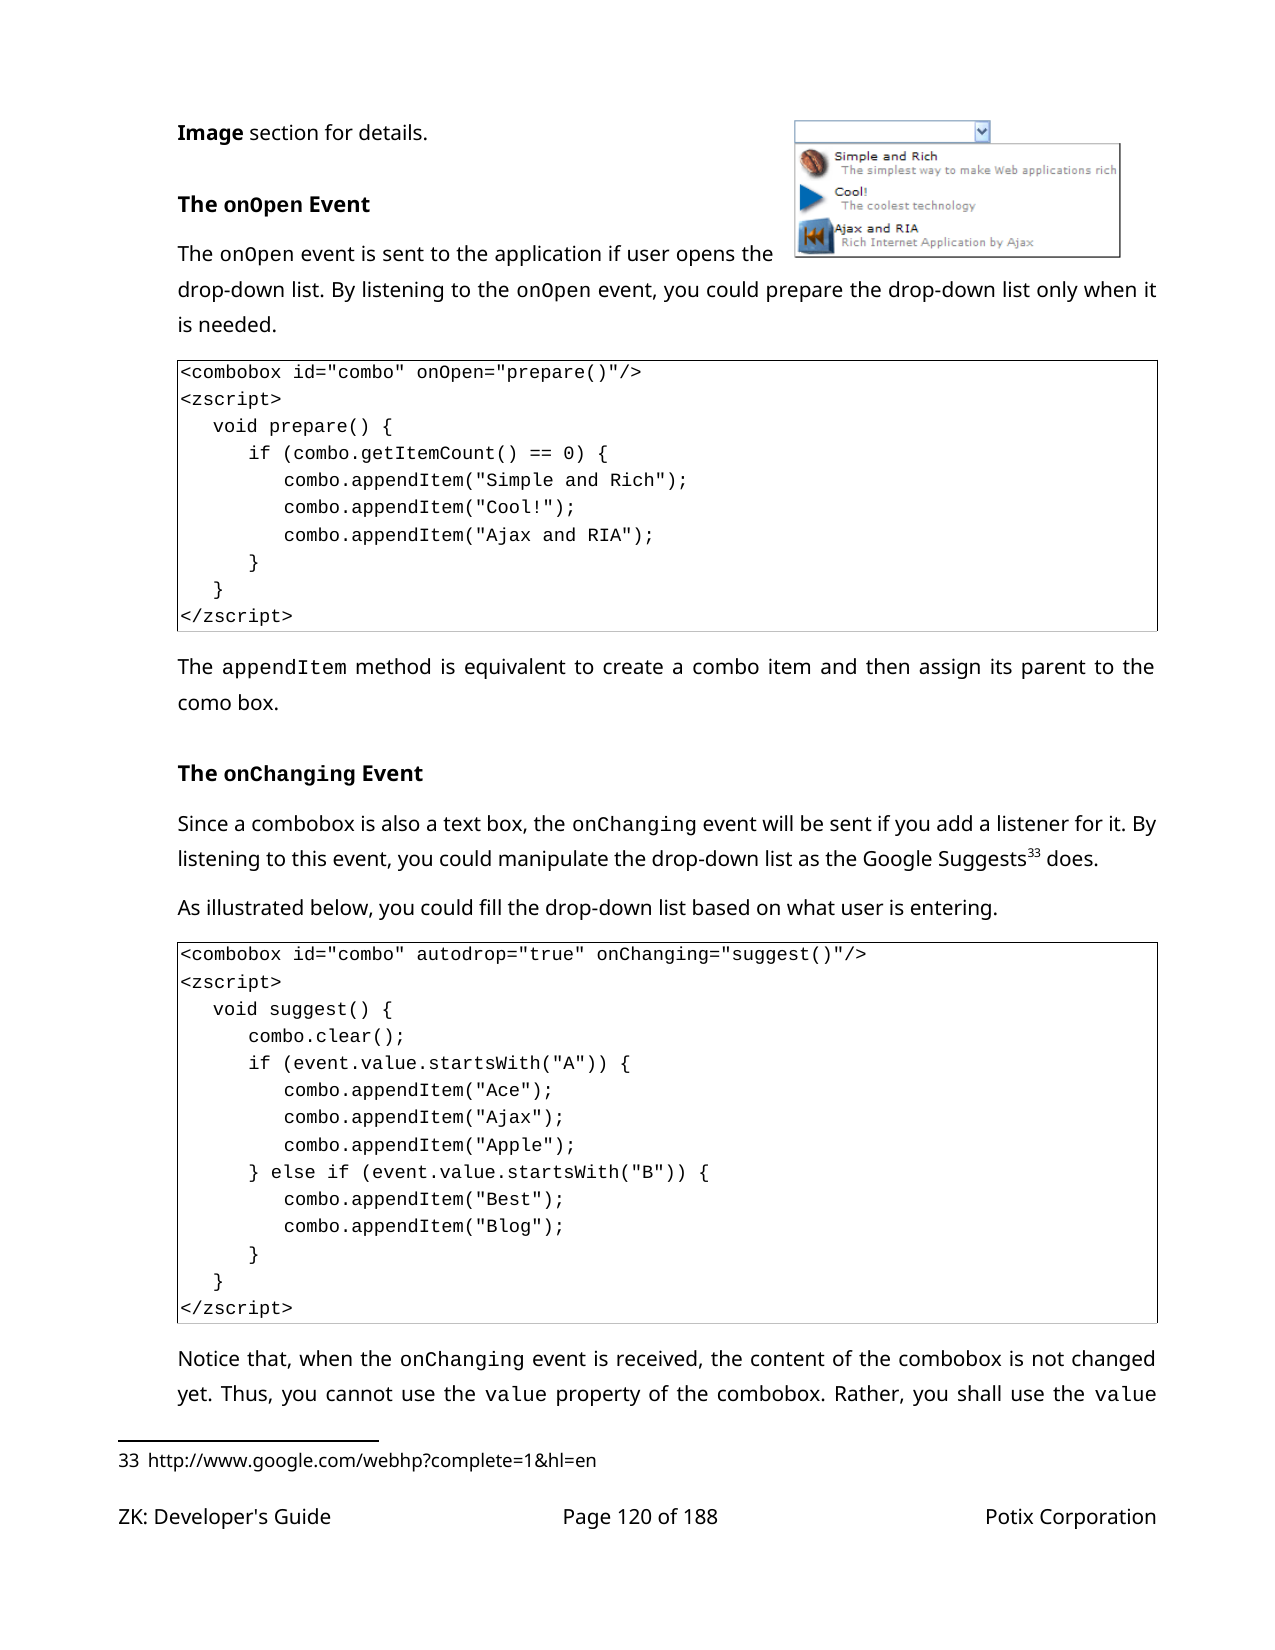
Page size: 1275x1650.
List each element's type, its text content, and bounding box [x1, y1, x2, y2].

text } [178, 1268, 1157, 1293]
text combo.appendItem("Ajax"); [178, 1105, 1157, 1130]
text <combobox id="combo" autodrop="true" onChanging="suggest()"/> [178, 943, 1157, 967]
text <combobox id="combo" onOpen="prepare()"/> [178, 361, 1157, 384]
text <zscript> [178, 969, 1157, 994]
text <zscript> [178, 387, 1157, 411]
text </zscript> [178, 1296, 1157, 1323]
text combo.appendItem("Ajax and RIA"); [178, 523, 1157, 547]
subtitle [1123, 189, 1157, 219]
text Notice that, when the onChanging event is received, the content of the combobox is not changed yet. Thus, you cannot use the value property of the combobox. Rather, you shall use the value [177, 1344, 1157, 1408]
text combo.appendItem("Apple"); [178, 1133, 1157, 1157]
text Image section for details. [177, 118, 792, 146]
text } [178, 577, 1157, 601]
text } else if (event.value.startsWith("B")) { [178, 1160, 1157, 1184]
text } [178, 1241, 1157, 1266]
text Since a combobox is also a text box, the onChanging event will be sent if you add a listener for it. By listening to this event, you could manipulate the drop-down list as the Google Suggests does. [177, 809, 1157, 873]
text if (event.value.startsWith("A")) { [178, 1051, 1157, 1075]
text The appendItem method is equivalent to create a combo item and then assign its parent to the como box. [177, 652, 1157, 716]
picture [792, 118, 1123, 260]
text http://www.google.com/webhp?complete=1&hl=en [118, 1447, 1157, 1473]
text combo.clear(); [178, 1024, 1157, 1048]
subtitle The onChanging Event [177, 758, 1157, 788]
text combo.appendItem("Best"); [178, 1187, 1157, 1211]
text void suggest() { [178, 997, 1157, 1021]
text if (combo.getItemCount() == 0) { [178, 441, 1157, 465]
text The onOpen event is sent to the application if user opens the drop-down list. By listening to the onOpen event, you could prepare the drop-down list only when it is needed. [177, 239, 1157, 339]
text As illustrated below, you could fill the drop-down list based on what user is entering. [177, 893, 1157, 922]
text combo.appendItem("Ace"); [178, 1078, 1157, 1102]
text void prepare() { [178, 414, 1157, 438]
text combo.appendItem("Simple and Rich"); [178, 468, 1157, 492]
text combo.appendItem("Blog"); [178, 1214, 1157, 1238]
text </zscript> [178, 604, 1157, 631]
subtitle The onOpen Event [177, 189, 792, 219]
text } [178, 550, 1157, 574]
text combo.appendItem("Cool!"); [178, 495, 1157, 520]
